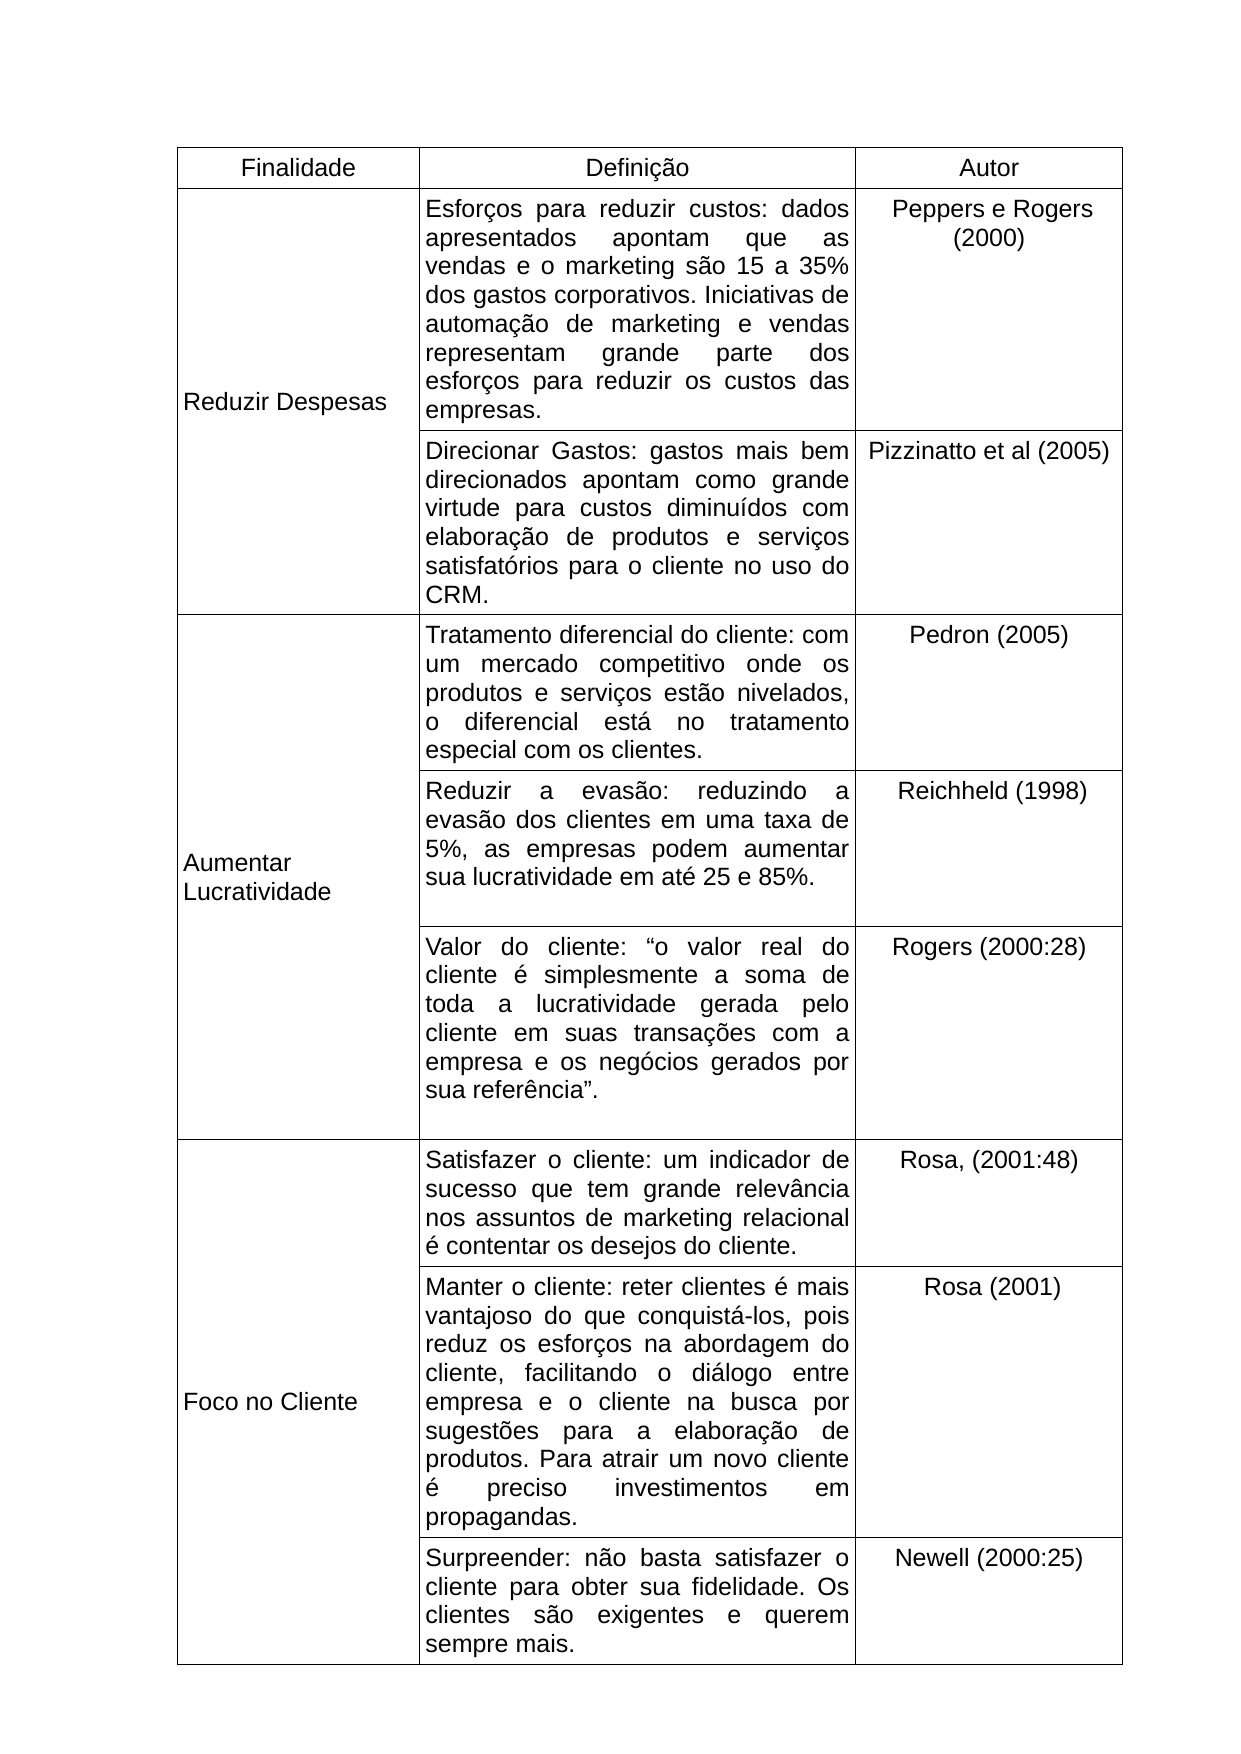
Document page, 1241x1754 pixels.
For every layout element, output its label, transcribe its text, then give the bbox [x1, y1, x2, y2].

table_header Definição [420, 148, 855, 188]
table_cell Valor do cliente: “o valor real do cliente é simplesmente a soma de toda a lucratividade gerada pelo cliente em suas transações com a empresa e os negócios gerados por sua referência”. [420, 927, 855, 1139]
table_cell Rosa (2001) [856, 1267, 1122, 1536]
table_cell Foco no Cliente [178, 1140, 419, 1663]
table_cell Tratamento diferencial do cliente: com um mercado competitivo onde os produtos e serviços estão nivelados, o diferencial está no tratamento especial com os clientes. [420, 615, 855, 770]
table_cell Pedron (2005) [856, 615, 1122, 770]
table_cell Satisfazer o cliente: um indicador de sucesso que tem grande relevância nos assuntos de marketing relacional é contentar os desejos do cliente. [420, 1140, 855, 1266]
table_cell Rogers (2000:28) [856, 927, 1122, 1139]
table_cell Surpreender: não basta satisfazer o cliente para obter sua fidelidade. Os clientes são exigentes e querem sempre mais. [420, 1538, 855, 1663]
table_cell Reduzir a evasão: reduzindo a evasão dos clientes em uma taxa de 5%, as empresas podem aumentar sua lucratividade em até 25 e 85%. [420, 771, 855, 926]
table_cell Reduzir Despesas [178, 189, 419, 614]
table_header Autor [856, 148, 1122, 188]
table_header Finalidade [178, 148, 419, 188]
table_cell Rosa, (2001:48) [856, 1140, 1122, 1266]
table_cell Manter o cliente: reter clientes é mais vantajoso do que conquistá-los, pois reduz os esforços na abordagem do cliente, facilitando o diálogo entre empresa e o cliente na busca por sugestões para a elaboração de produtos. Para atrair um novo cliente é preciso investimentos em propagandas. [420, 1267, 855, 1536]
table_cell Esforços para reduzir custos: dados apresentados apontam que as vendas e o marketing são 15 a 35% dos gastos corporativos. Iniciativas de automação de marketing e vendas representam grande parte dos esforços para reduzir os custos das empresas. [420, 189, 855, 429]
table_cell Aumentar Lucratividade [178, 615, 419, 1139]
table_cell Newell (2000:25) [856, 1538, 1122, 1663]
table_cell Reichheld (1998) [856, 771, 1122, 926]
table_cell Peppers e Rogers (2000) [856, 189, 1122, 429]
table_cell Direcionar Gastos: gastos mais bem direcionados apontam como grande virtude para custos diminuídos com elaboração de produtos e serviços satisfatórios para o cliente no uso do CRM. [420, 431, 855, 614]
table_cell Pizzinatto et al (2005) [856, 431, 1122, 614]
